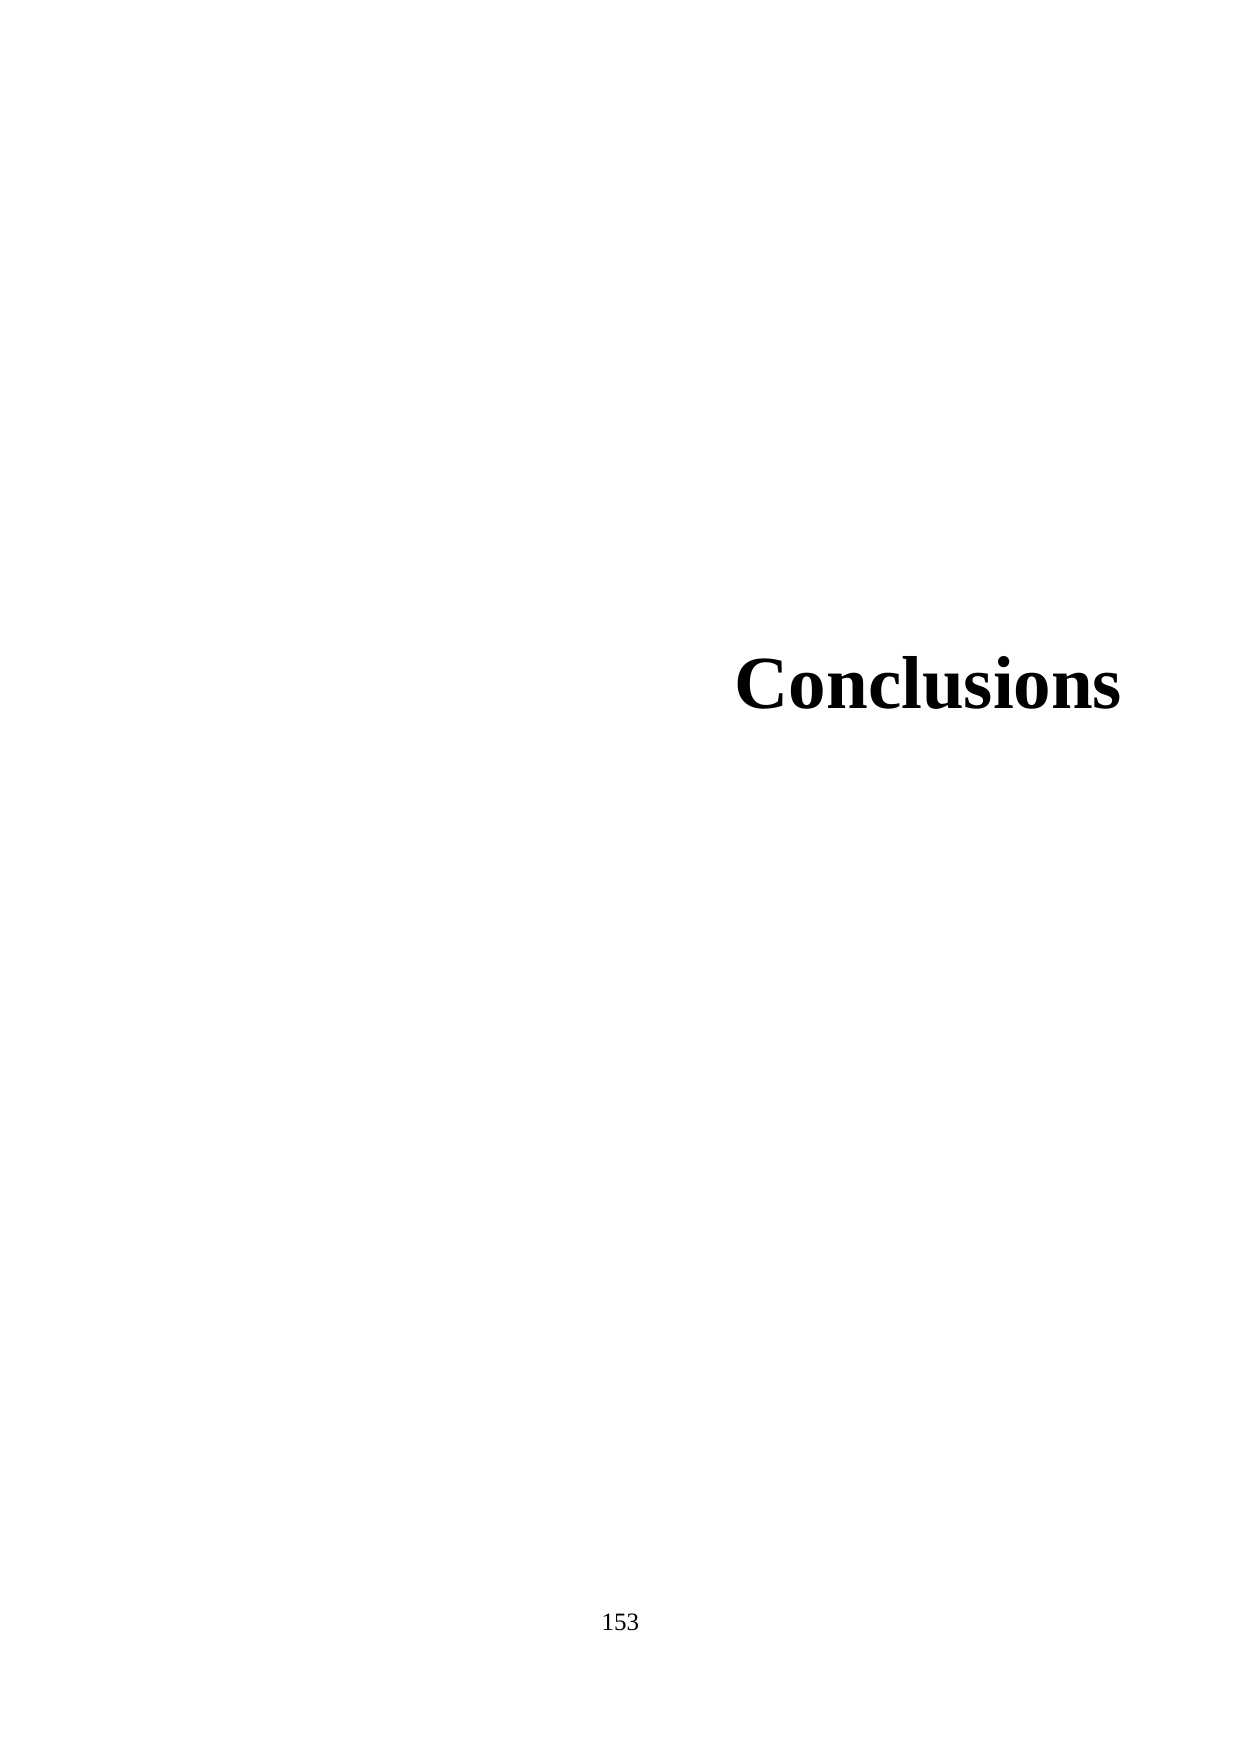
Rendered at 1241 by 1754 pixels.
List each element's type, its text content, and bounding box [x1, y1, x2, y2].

subtitle Conclusions [118, 638, 1122, 725]
